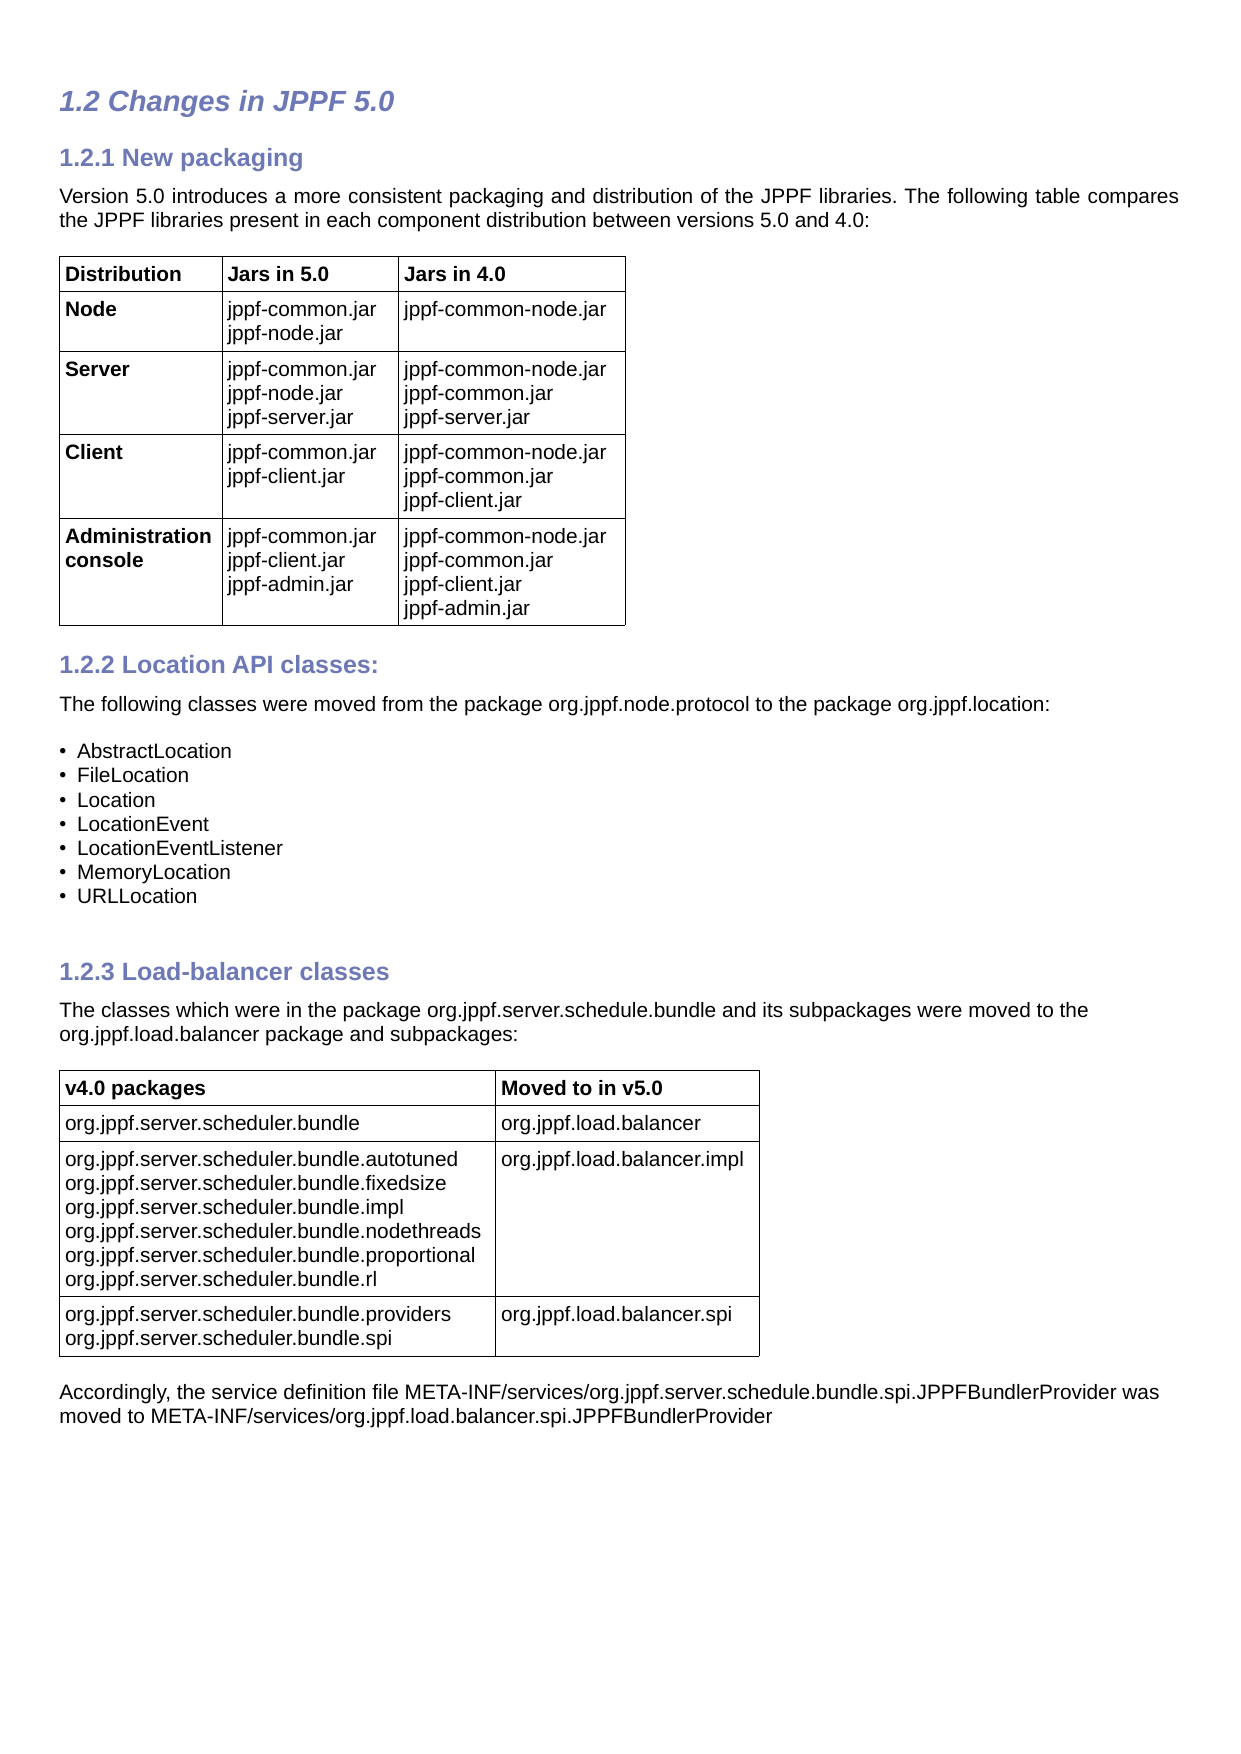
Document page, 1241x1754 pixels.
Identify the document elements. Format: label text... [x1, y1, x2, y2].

list AbstractLocation [59, 739, 1181, 763]
table_cell jppf-common-node.jar jppf-common.jar jppf-client.jar jppf-admin.jar [399, 519, 625, 625]
table_cell jppf-common.jar jppf-node.jar [223, 292, 398, 351]
subtitle New packaging [59, 143, 1181, 171]
table_cell jppf-common-node.jar jppf-common.jar jppf-client.jar [399, 435, 625, 518]
table_cell Server [60, 352, 222, 434]
subtitle Changes in JPPF 5.0 [59, 84, 1181, 118]
table_cell jppf-common.jar jppf-node.jar jppf-server.jar [223, 352, 398, 434]
table_cell Node [60, 292, 222, 351]
table_cell org.jppf.load.balancer.spi [496, 1297, 759, 1356]
list Location [59, 787, 1181, 811]
table_header Distribution [60, 257, 222, 291]
table_cell Client [60, 435, 222, 518]
text The following classes were moved from the package org.jppf.node.protocol to the package org.jppf.location: [59, 691, 1181, 715]
table_cell jppf-common.jar jppf-client.jar jppf-admin.jar [223, 519, 398, 625]
subtitle Load-balancer classes [59, 957, 1181, 985]
subtitle Location API classes: [59, 650, 1181, 679]
table_cell org.jppf.load.balancer.impl [496, 1142, 759, 1296]
table_cell Administration console [60, 519, 222, 625]
text Accordingly, the service definition file META-INF/services/org.jppf.server.schedule.bundle.spi.JPPFBundlerProvider was moved to META-INF/services/org.jppf.load.balancer.spi.JPPFBundlerProvider [59, 1380, 1181, 1428]
text Version 5.0 introduces a more consistent packaging and distribution of the JPPF libraries. The following table compares the JPPF libraries present in each component distribution between versions 5.0 and 4.0: [59, 184, 1181, 232]
text The classes which were in the package org.jppf.server.schedule.bundle and its subpackages were moved to the org.jppf.load.balancer package and subpackages: [59, 998, 1181, 1046]
table_cell jppf-common-node.jar [399, 292, 625, 351]
table_cell jppf-common.jar jppf-client.jar [223, 435, 398, 518]
list FileLocation [59, 763, 1181, 787]
table_header Jars in 5.0 [223, 257, 398, 291]
table_cell jppf-common-node.jar jppf-common.jar jppf-server.jar [399, 352, 625, 434]
table_header Moved to in v5.0 [496, 1071, 759, 1105]
table_cell org.jppf.server.scheduler.bundle.autotuned org.jppf.server.scheduler.bundle.fixedsize org.jppf.server.scheduler.bundle.impl org.jppf.server.scheduler.bundle.nodethreads org.jppf.server.scheduler.bundle.proportional org.jppf.server.scheduler.bundle.rl [60, 1142, 495, 1296]
list URLLocation [59, 884, 1181, 908]
list MemoryLocation [59, 859, 1181, 884]
table_header v4.0 packages [60, 1071, 495, 1105]
table_cell org.jppf.load.balancer [496, 1106, 759, 1141]
list LocationEvent [59, 811, 1181, 836]
list LocationEventListener [59, 836, 1181, 859]
table_cell org.jppf.server.scheduler.bundle.providers org.jppf.server.scheduler.bundle.spi [60, 1297, 495, 1356]
table_header Jars in 4.0 [399, 257, 625, 291]
table_cell org.jppf.server.scheduler.bundle [60, 1106, 495, 1141]
